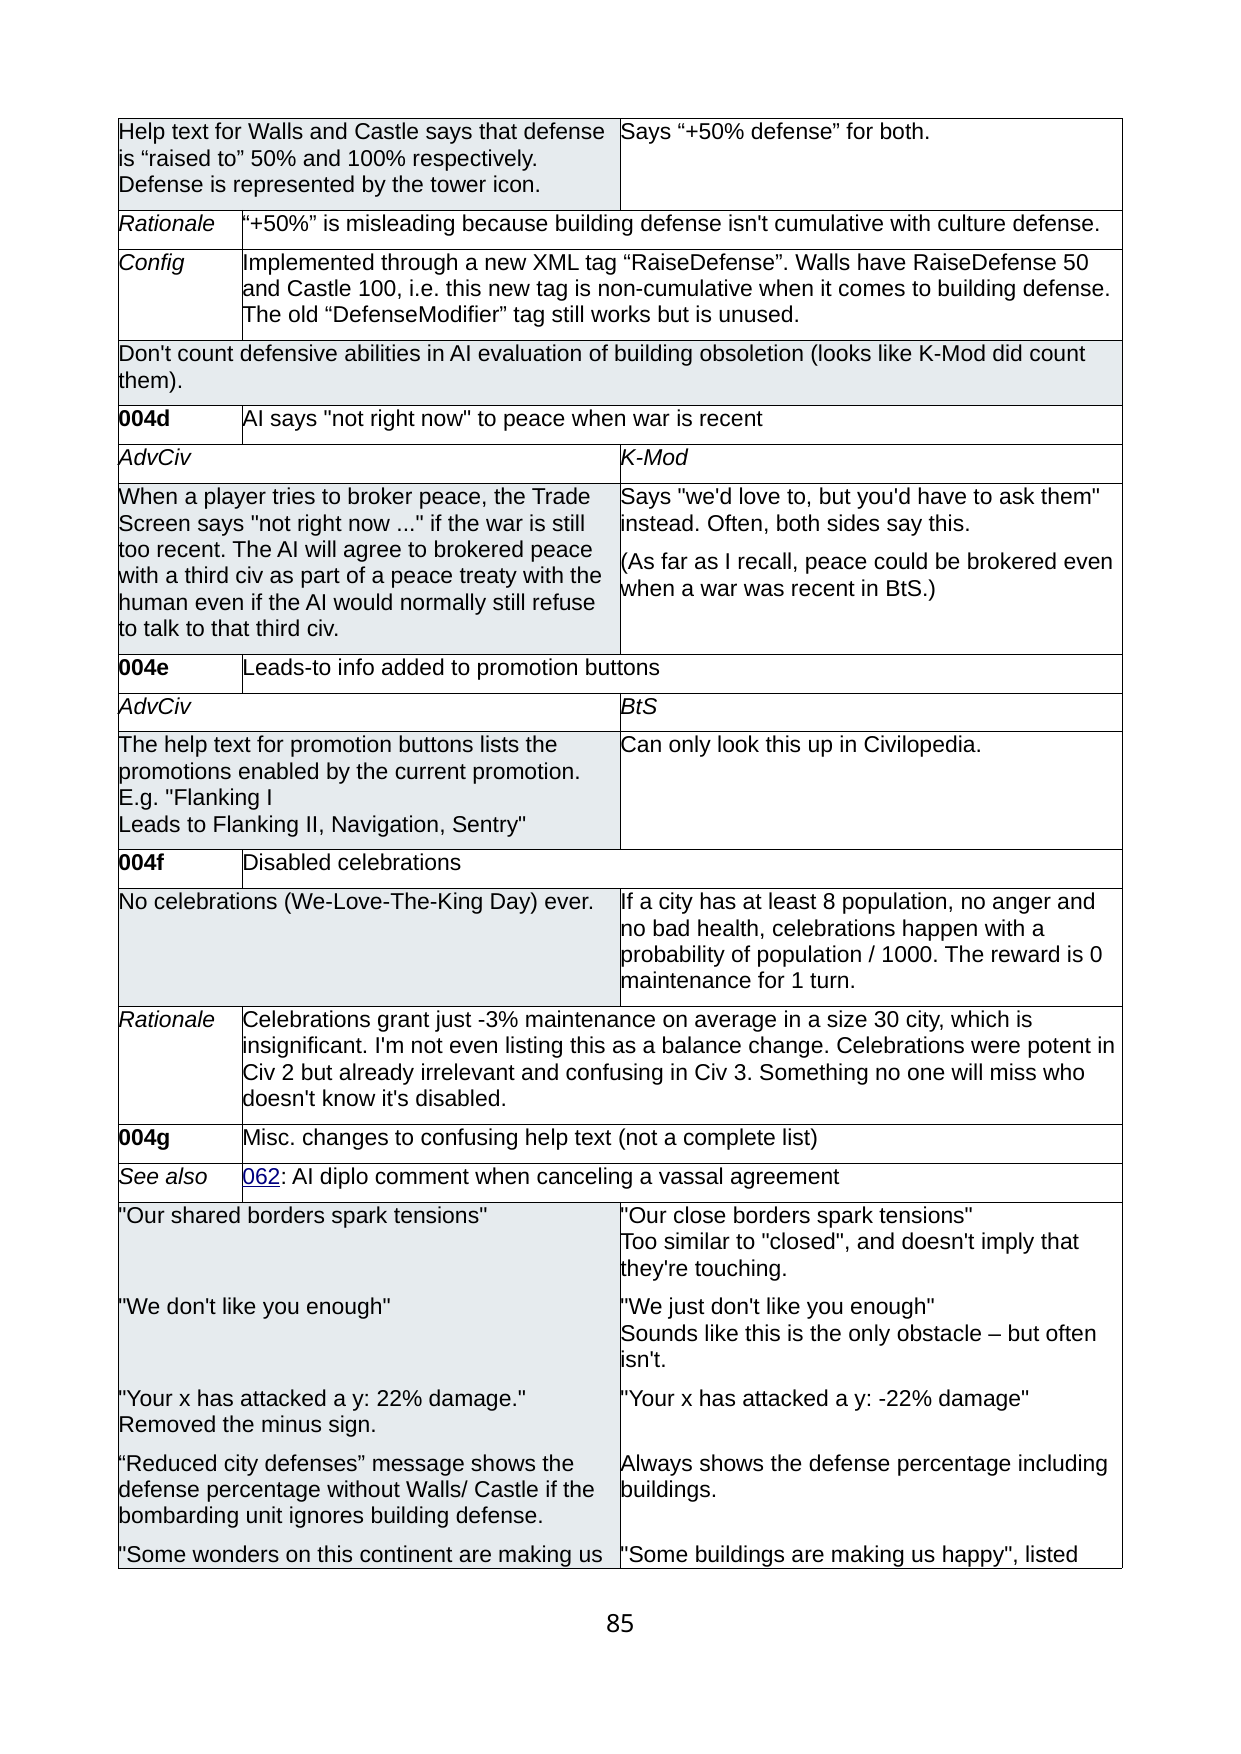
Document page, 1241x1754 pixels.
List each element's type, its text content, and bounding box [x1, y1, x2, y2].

table_cell K-Mod [621, 445, 1122, 483]
table_cell 004f [119, 850, 242, 888]
table_cell AI says "not right now" to peace when war is recent [243, 406, 1122, 444]
table_cell No celebrations (We-Love-The-King Day) ever. [119, 889, 620, 1006]
table_cell Says “+50% defense” for both. [621, 119, 1122, 210]
table_cell BtS [621, 694, 1122, 731]
table_cell Config [119, 250, 242, 340]
table_cell “+50%” is misleading because building defense isn't cumulative with culture defense. [243, 211, 1122, 248]
table_cell Rationale [119, 1007, 242, 1124]
table_cell Implemented through a new XML tag “RaiseDefense”. Walls have RaiseDefense 50 and Castle 100, i.e. this new tag is non-cumulative when it comes to building defense. The old “DefenseModifier” tag still works but is unused. [243, 250, 1122, 340]
table_cell 004e [119, 655, 242, 692]
table_cell Disabled celebrations [243, 850, 1122, 888]
table_cell Leads-to info added to promotion buttons [243, 655, 1122, 692]
table_cell Rationale [119, 211, 242, 248]
table_cell If a city has at least 8 population, no anger and no bad health, celebrations happen with a probability of population / 1000. The reward is 0 maintenance for 1 turn. [621, 889, 1122, 1006]
table_cell 062: AI diplo comment when canceling a vassal agreement [243, 1164, 1122, 1202]
table_cell Help text for Walls and Castle says that defense is “raised to” 50% and 100% respectively. Defense is represented by the tower icon. [119, 119, 620, 210]
table_cell The help text for promotion buttons lists the promotions enabled by the current promotion. E.g. "Flanking I Leads to Flanking II, Navigation, Sentry" [119, 732, 620, 849]
table_cell AdvCiv [119, 445, 620, 483]
table_cell AdvCiv [119, 694, 620, 731]
table_cell "Our shared borders spark tensions" "We don't like you enough" "Your x has attacked a y: 22% damage." Removed the minus sign. “Reduced city defenses” message shows the defense percentage without Walls/ Castle if the bombarding unit ignores building defense. "Some wonders on this continent are making us [119, 1203, 620, 1568]
table_cell 004d [119, 406, 242, 444]
table_cell Misc. changes to confusing help text (not a complete list) [243, 1125, 1122, 1163]
table_cell Don't count defensive abilities in AI evaluation of building obsoletion (looks like K-Mod did count them). [119, 341, 1122, 405]
table_cell Can only look this up in Civilopedia. [621, 732, 1122, 849]
table_cell Says "we'd love to, but you'd have to ask them" instead. Often, both sides say this. (As far as I recall, peace could be brokered even when a war was recent in BtS.) [621, 484, 1122, 654]
table_cell Celebrations grant just -3% maintenance on average in a size 30 city, which is insignificant. I'm not even listing this as a balance change. Celebrations were potent in Civ 2 but already irrelevant and confusing in Civ 3. Something no one will miss who doesn't know it's disabled. [243, 1007, 1122, 1124]
table_cell See also [119, 1164, 242, 1202]
table_cell When a player tries to broker peace, the Trade Screen says "not right now ..." if the war is still too recent. The AI will agree to brokered peace with a third civ as part of a peace treaty with the human even if the AI would normally still refuse to talk to that third civ. [119, 484, 620, 654]
table_cell 004g [119, 1125, 242, 1163]
table_cell "Our close borders spark tensions" Too similar to "closed", and doesn't imply that they're touching. "We just don't like you enough" Sounds like this is the only obstacle – but often isn't. "Your x has attacked a y: -22% damage" Always shows the defense percentage including buildings. "Some buildings are making us happy", listed [621, 1203, 1122, 1568]
